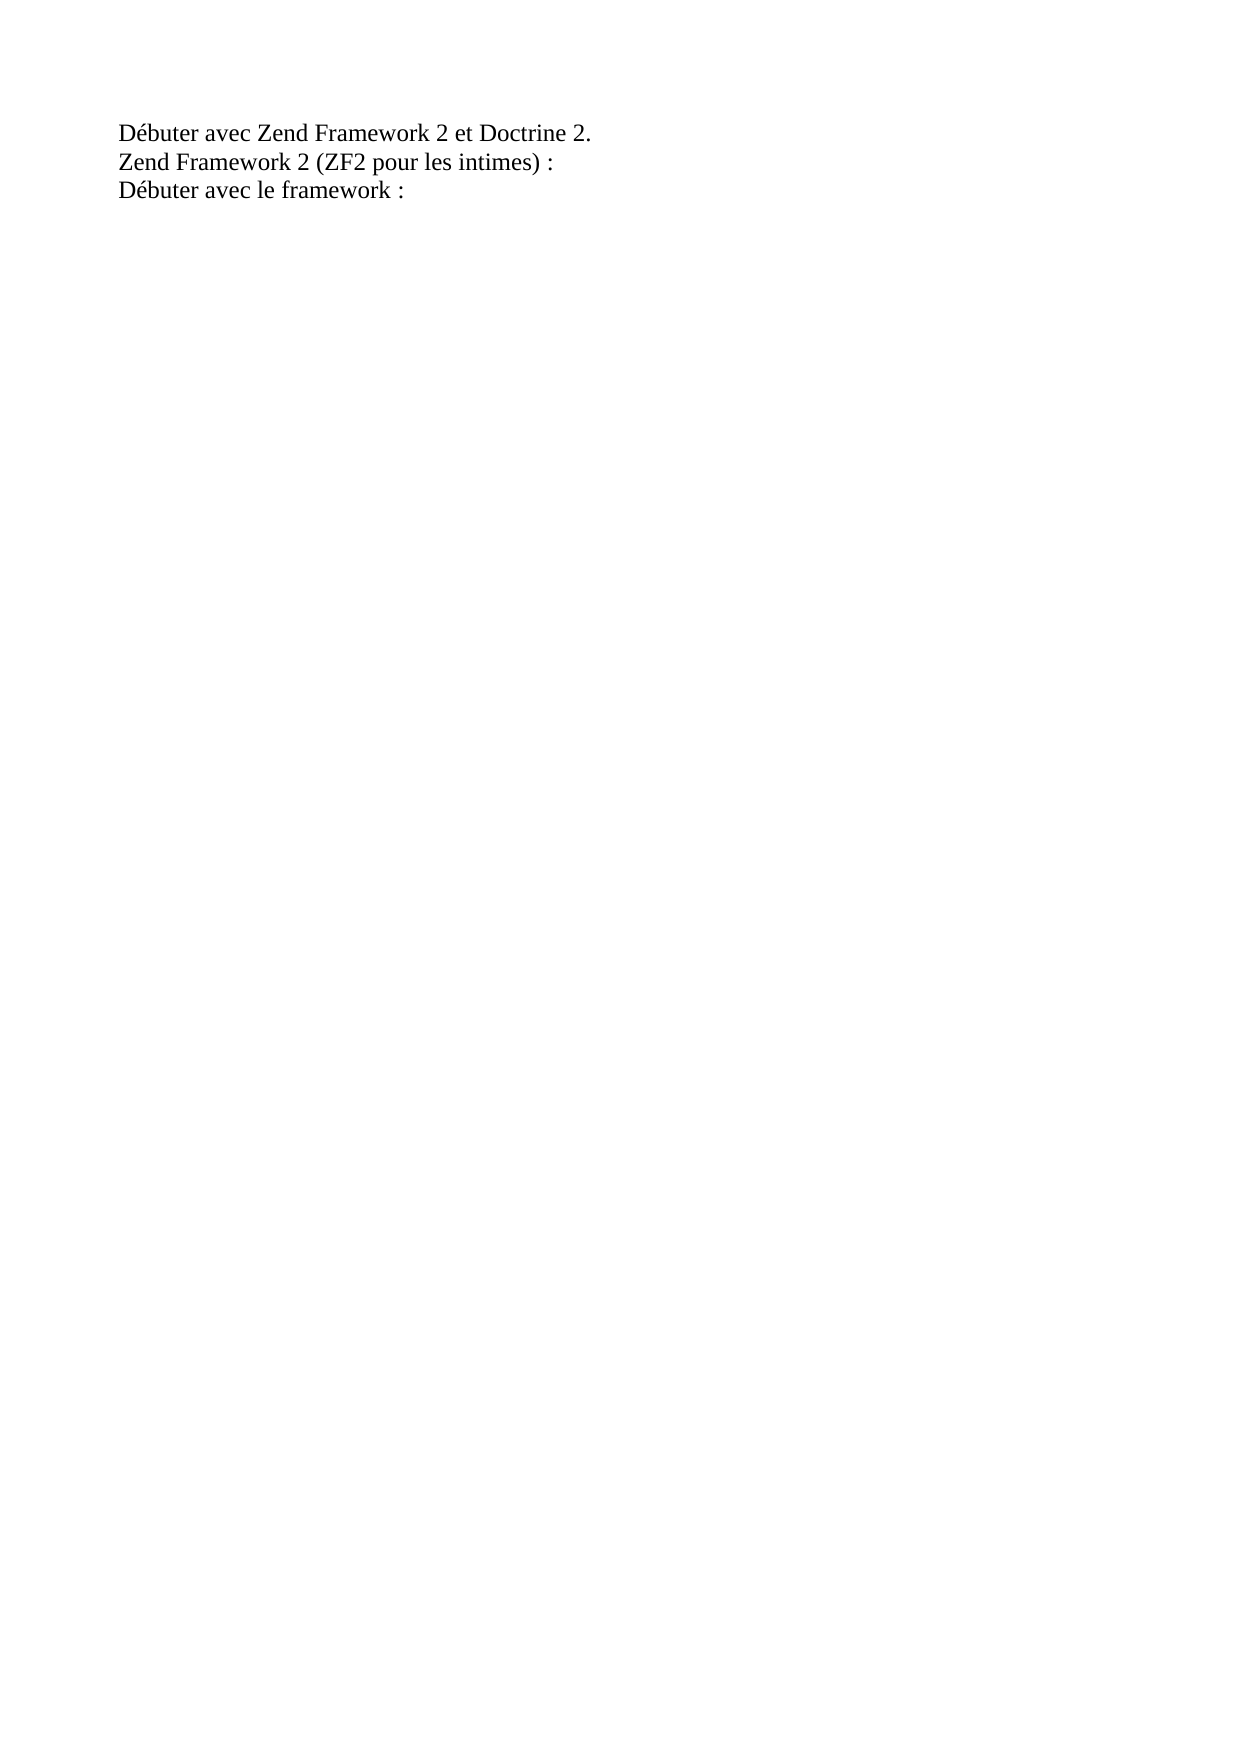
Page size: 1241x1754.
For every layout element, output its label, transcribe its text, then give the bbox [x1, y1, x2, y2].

text Débuter avec Zend Framework 2 et Doctrine 2. [118, 118, 1122, 147]
text Zend Framework 2 (ZF2 pour les intimes) : [118, 147, 1122, 176]
text Débuter avec le framework : [118, 176, 1122, 204]
